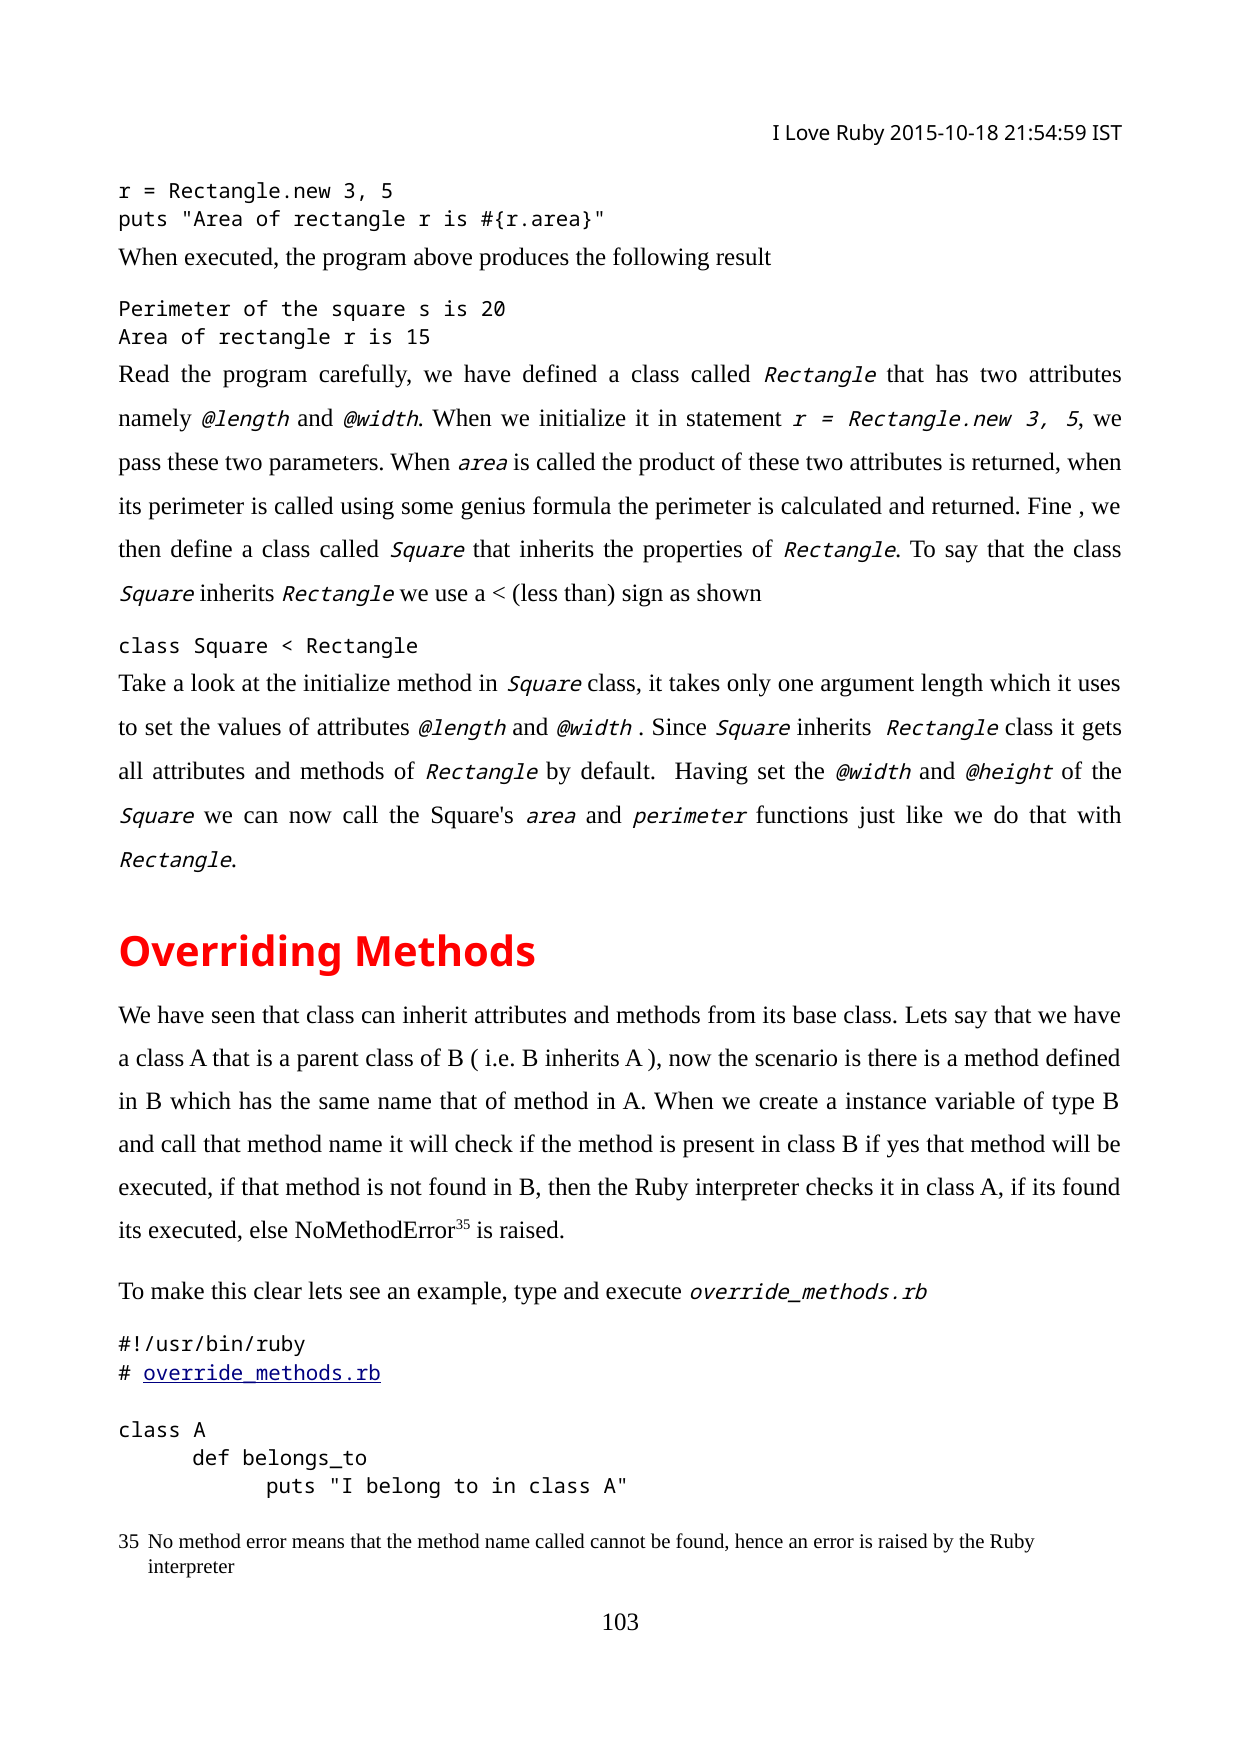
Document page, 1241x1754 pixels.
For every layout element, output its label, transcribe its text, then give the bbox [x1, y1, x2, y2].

text # override_methods.rb [118, 1358, 1122, 1386]
text To make this clear lets see an example, type and execute override_methods.rb [118, 1276, 1122, 1306]
text Take a look at the initialize method in Square class, it takes only one argument length which it uses to set the values of attributes @length and @width . Since Square inherits Rectangle class it gets all attributes and methods of Rectangle by default. Having set the @width and @height of the Square we can now call the Square's area and perimeter functions just like we do that with Rectangle. [118, 668, 1122, 873]
text Area of rectangle r is 15 [118, 322, 1122, 351]
text #!/usr/bin/ruby [118, 1329, 1122, 1358]
text class Square < Rectangle [118, 631, 1122, 659]
text We have seen that class can inherit attributes and methods from its base class. Lets say that we have a class A that is a parent class of B ( i.e. B inherits A ), now the scenario is there is a method defined in B which has the same name that of method in A. When we create a instance variable of type B and call that method name it will check if the method is present in class B if yes that method will be executed, if that method is not found in B, then the Ruby interpreter checks it in class A, if its found its executed, else NoMethodError is raised. [118, 1000, 1122, 1244]
text When executed, the program above produces the following result [118, 242, 1122, 271]
subtitle Overriding Methods [118, 922, 1122, 978]
text Perimeter of the square s is 20 [118, 294, 1122, 322]
text puts "Area of rectangle r is #{r.area}" [118, 204, 1122, 233]
text No method error means that the method name called cannot be found, hence an error is raised by the Ruby interpreter [118, 1529, 1122, 1578]
text def belongs_to [118, 1443, 1122, 1472]
text puts "I belong to in class A" [118, 1472, 1122, 1500]
text class A [118, 1415, 1122, 1443]
text r = Rectangle.new 3, 5 [118, 176, 1122, 204]
text Read the program carefully, we have defined a class called Rectangle that has two attributes namely @length and @width. When we initialize it in statement r = Rectangle.new 3, 5, we pass these two parameters. When area is called the product of these two attributes is returned, when its perimeter is called using some genius formula the perimeter is calculated and returned. Fine , we then define a class called Square that inherits the properties of Rectangle. To say that the class Square inherits Rectangle we use a < (less than) sign as shown [118, 359, 1122, 607]
